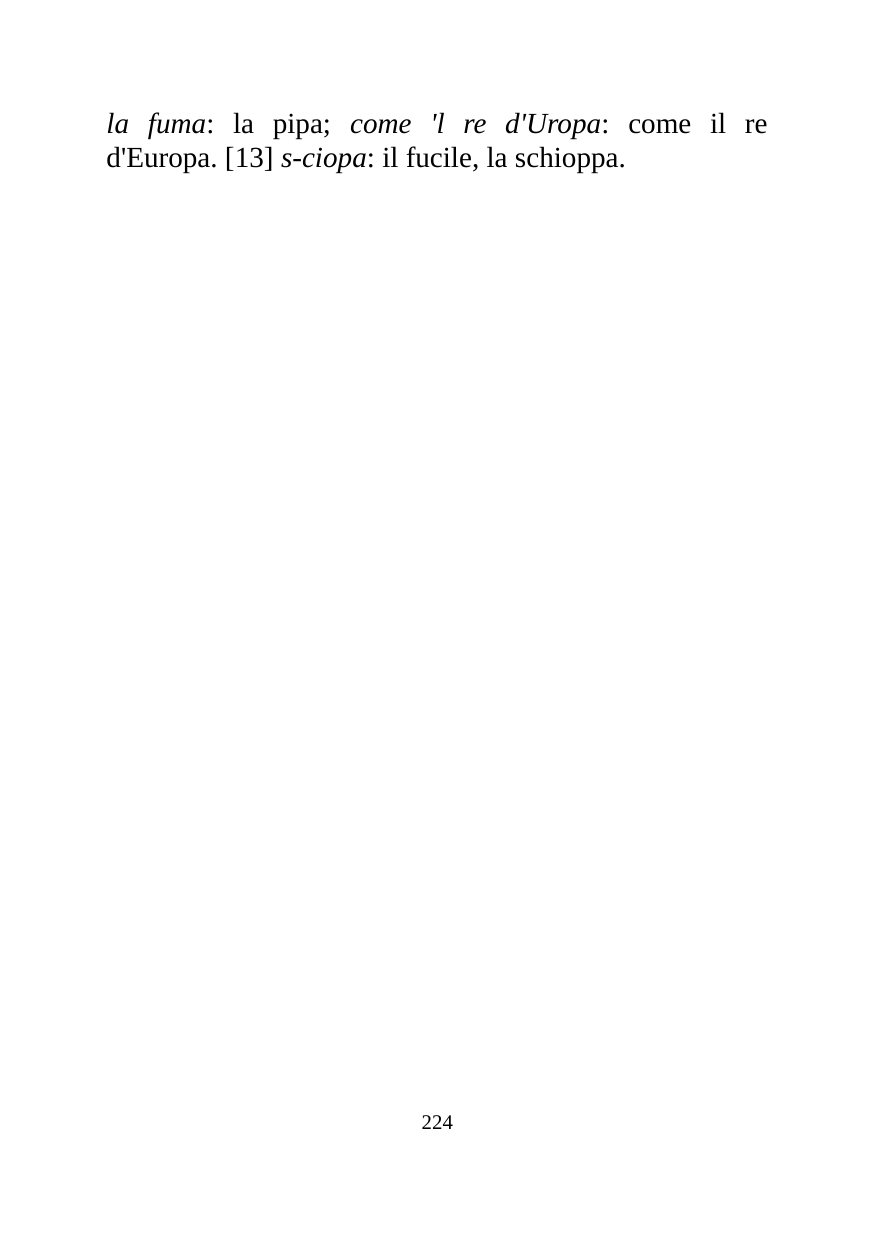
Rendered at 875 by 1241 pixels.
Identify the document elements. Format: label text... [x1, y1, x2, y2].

text la fuma: la pipa; come 'l re d'Uropa: come il re d'Europa. [13] s-ciopa: il fucile, la schioppa. [106, 106, 768, 173]
